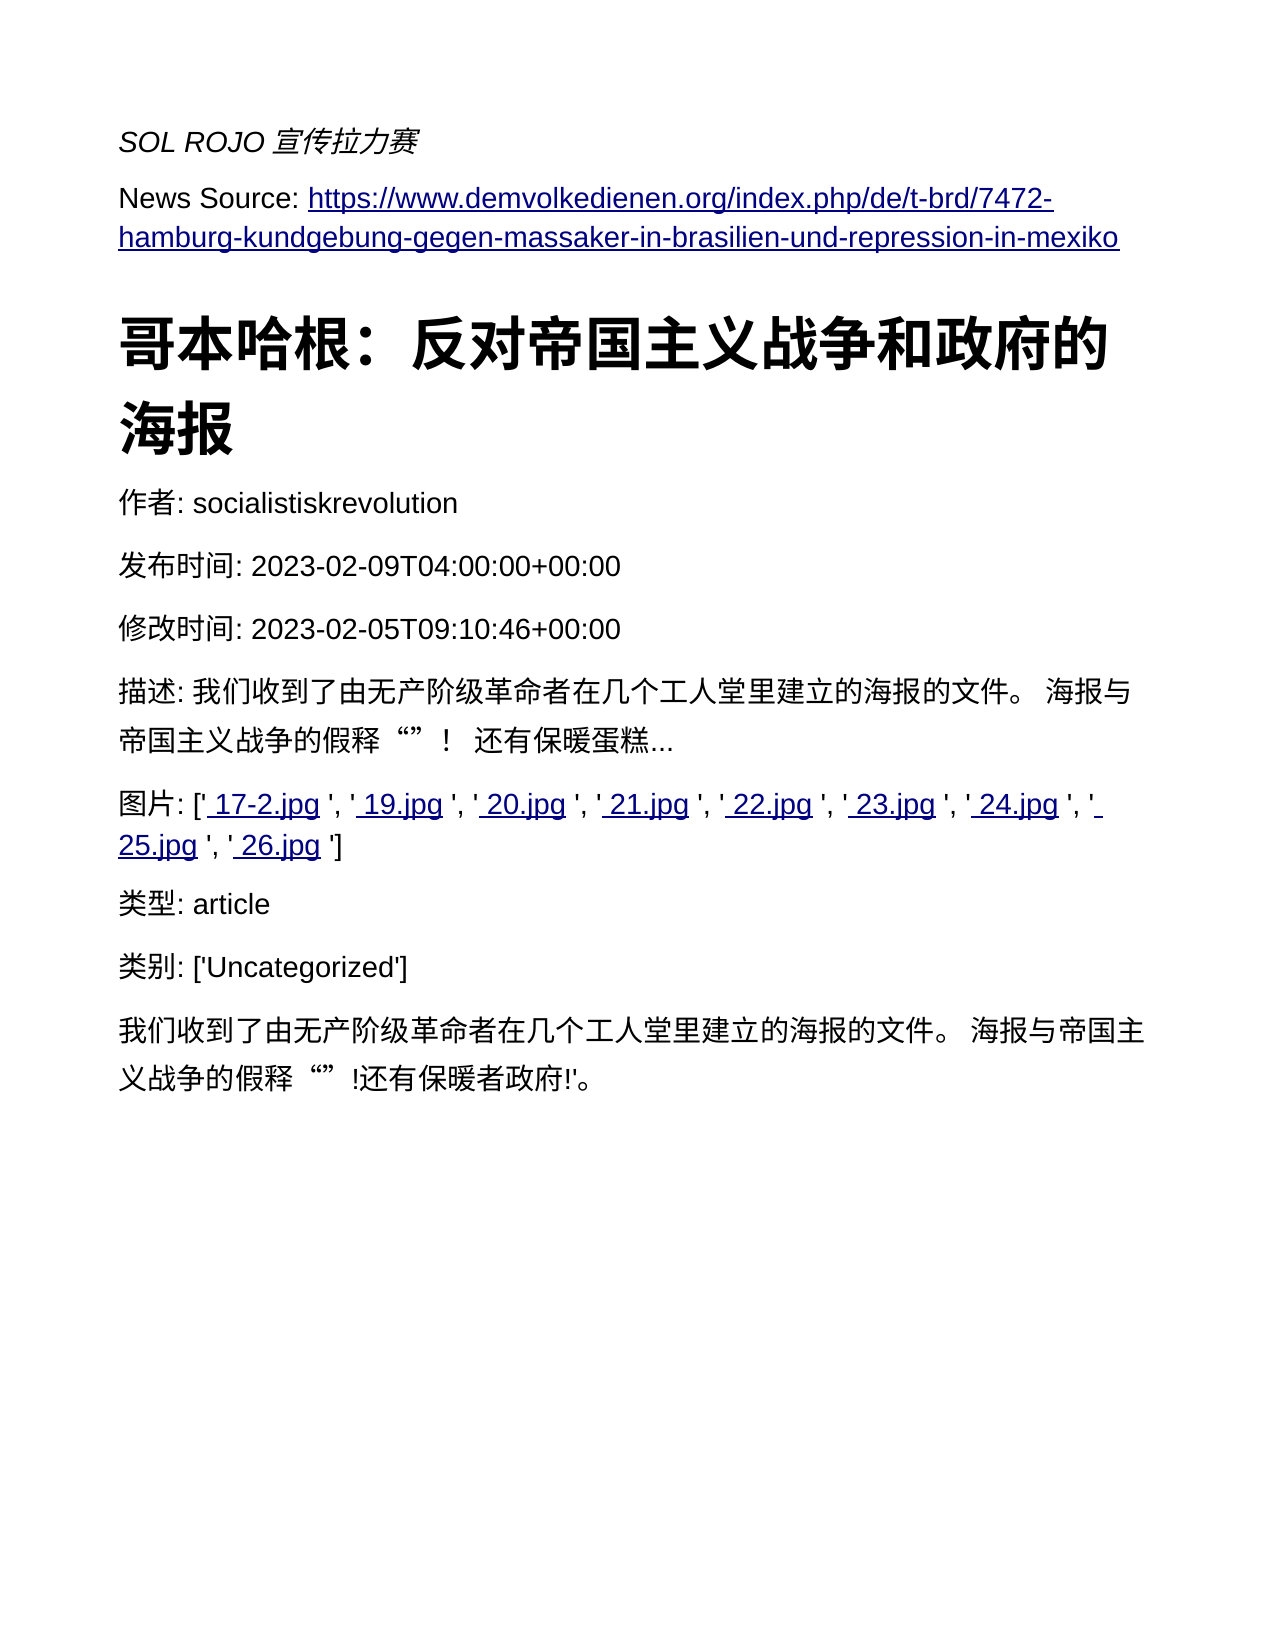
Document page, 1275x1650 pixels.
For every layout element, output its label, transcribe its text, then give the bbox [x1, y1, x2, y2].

text 类别: ['Uncategorized'] [118, 944, 1157, 986]
text 描述: 我们收到了由无产阶级革命者在几个工人堂里建立的海报的文件。 海报与帝国主义战争的假释“”！ 还有保暖蛋糕... [118, 669, 1157, 759]
text SOL ROJO宣传拉力赛 [118, 118, 1157, 160]
text 类型: article [118, 881, 1157, 923]
text 图片: [' 17-2.jpg ', ' 19.jpg ', ' 20.jpg ', ' 21.jpg ', ' 22.jpg ', ' 23.jpg ', ' 24.jpg ', ' 25.jpg ', ' 26.jpg '] [118, 780, 1157, 861]
text 我们收到了由无产阶级革命者在几个工人堂里建立的海报的文件。 海报与帝国主义战争的假释“”!还有保暖者政府!'。 [118, 1007, 1157, 1098]
subtitle 哥本哈根：反对帝国主义战争和政府的海报 [118, 298, 1157, 467]
text News Source: https://www.demvolkedienen.org/index.php/de/t-brd/7472-hamburg-kundgebung-gegen-massaker-in-brasilien-und-repression-in-mexiko [118, 181, 1157, 253]
text 发布时间: 2023-02-09T04:00:00+00:00 [118, 542, 1157, 585]
text 作者: socialistiskrevolution [118, 479, 1157, 522]
text 修改时间: 2023-02-05T09:10:46+00:00 [118, 606, 1157, 648]
